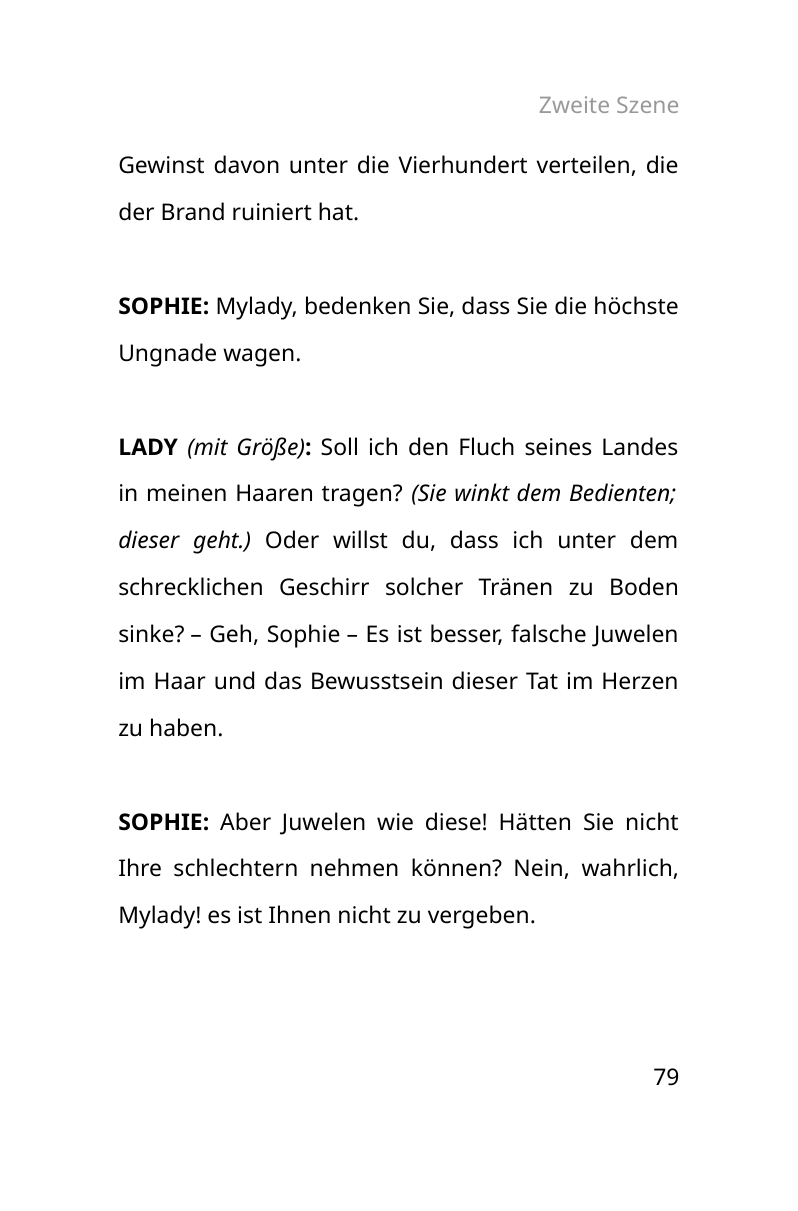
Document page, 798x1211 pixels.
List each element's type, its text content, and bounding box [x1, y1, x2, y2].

text Gewinst davon unter die Vierhundert verteilen, die der Brand ruiniert hat. [118, 149, 679, 227]
text SOPHIE: Aber Juwelen wie diese! Hätten Sie nicht Ihre schlechtern nehmen können? Nein, wahrlich, Mylady! es ist Ihnen nicht zu vergeben. [118, 770, 679, 931]
text LADY (mit Größe): Soll ich den Fluch seines Landes in meinen Haaren tragen? (Sie winkt dem Bedienten; dieser geht.) Oder willst du, dass ich unter dem schrecklichen Geschirr solcher Tränen zu Boden sinke? – Geh, Sophie – Es ist besser, falsche Juwelen im Haar und das Bewusstsein dieser Tat im Herzen zu haben. [118, 395, 679, 743]
text SOPHIE: Mylady, bedenken Sie, dass Sie die höchste Ungnade wagen. [118, 255, 679, 368]
